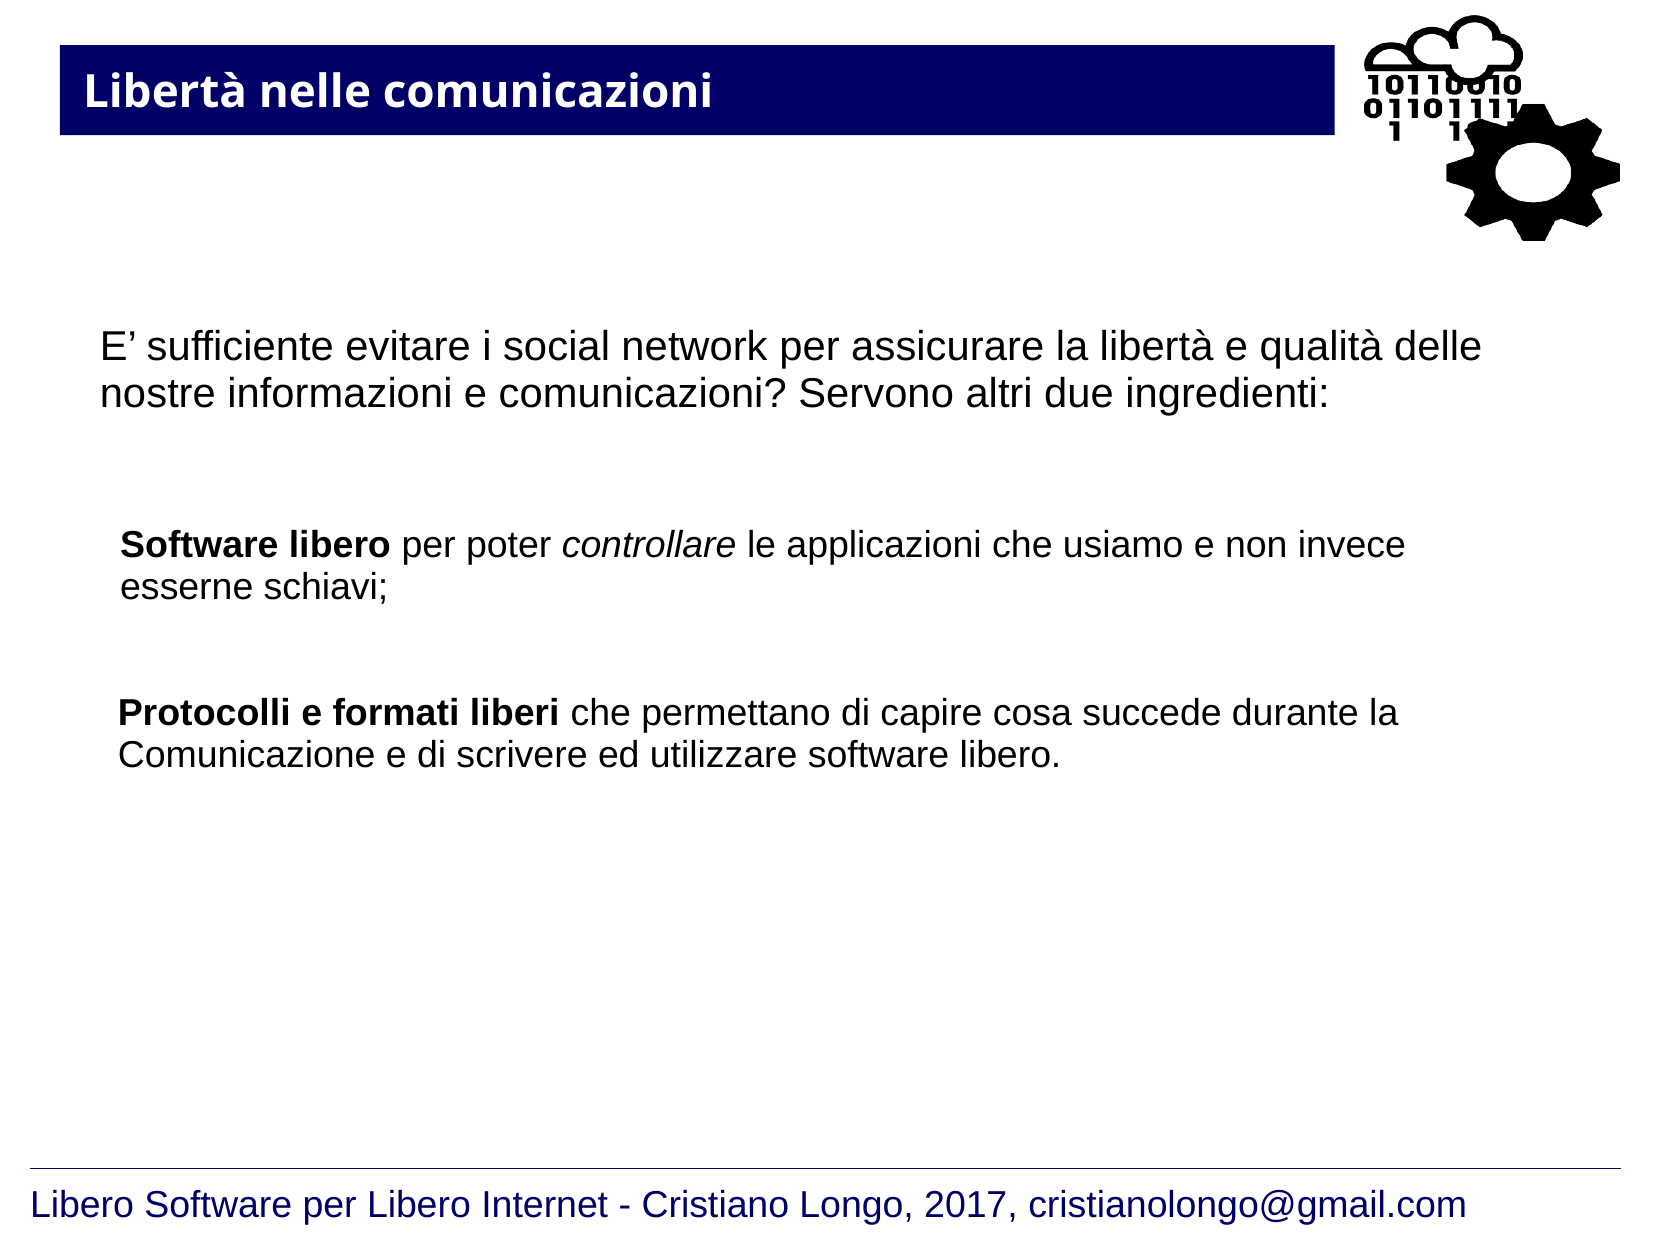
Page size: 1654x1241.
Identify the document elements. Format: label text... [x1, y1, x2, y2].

text_box Protocolli e formati liberi che permettano di capire cosa succede durante la Comunicazione e di scrivere ed utilizzare software libero. [103, 684, 1511, 826]
text_box Libero Software per Libero Internet - Cristiano Longo, 2017, cristianolongo@gmail.com [15, 1168, 1653, 1241]
text_box E’ sufficiente evitare i social network per assicurare la libertà e qualità delle nostre informazioni e comunicazioni? Servono altri due ingredienti: [85, 315, 1570, 424]
list Libertà nelle comunicazioni [59, 45, 1335, 136]
text_box Software libero per poter controllare le applicazioni che usiamo e non invece esserne schiavi; [105, 516, 1561, 616]
picture [1364, 15, 1620, 241]
